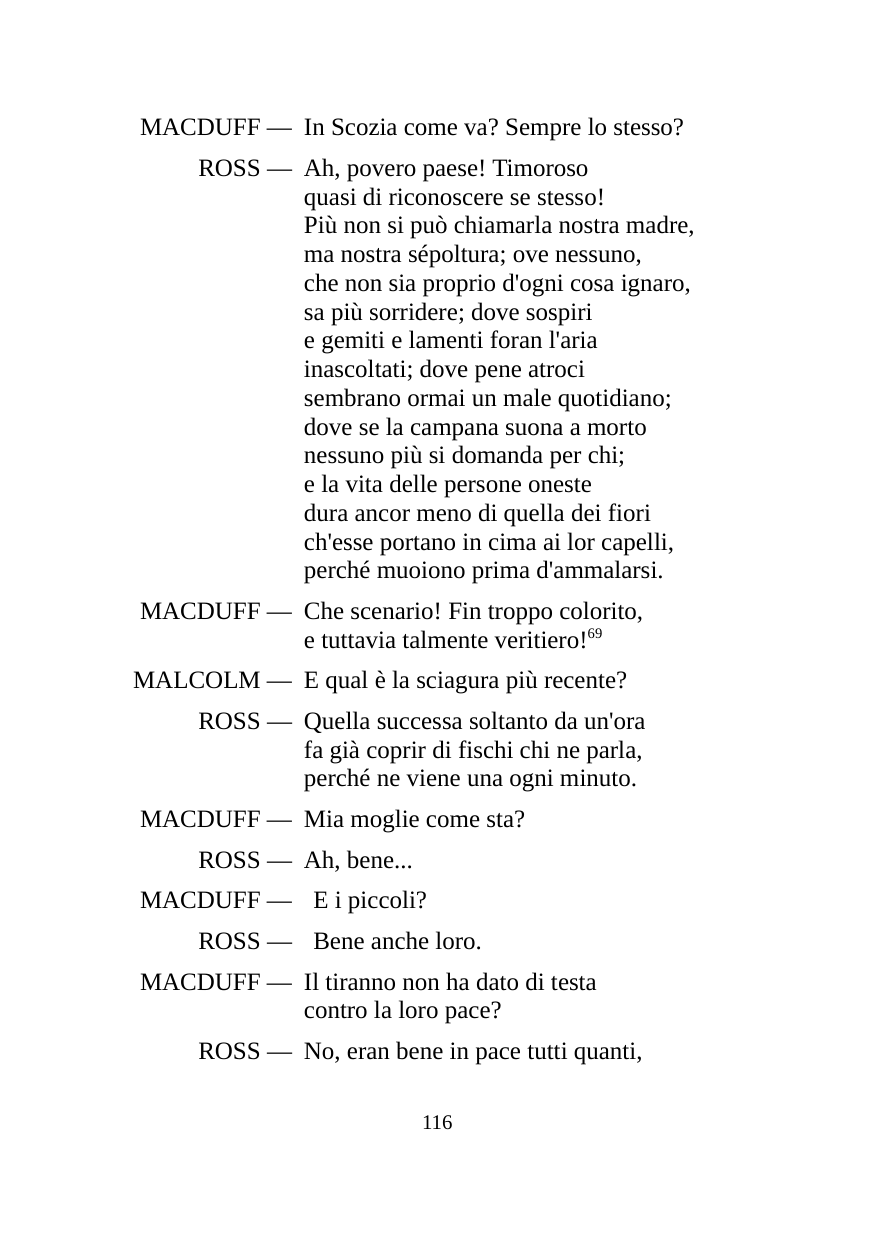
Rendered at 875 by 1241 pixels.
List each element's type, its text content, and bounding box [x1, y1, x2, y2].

table_cell ROSS — [106, 147, 298, 590]
table_cell ROSS — [106, 700, 298, 798]
table_cell ROSS — [106, 839, 298, 879]
table_cell No, eran bene in pace tutti quanti, [298, 1030, 768, 1071]
table_cell Il tiranno non ha dato di testa contro la loro pace? [298, 961, 768, 1030]
table_cell Mia moglie come sta? [298, 798, 768, 839]
table_cell [298, 879, 307, 920]
table_cell MACDUFF — [106, 879, 298, 920]
table_cell E i piccoli? [307, 879, 768, 920]
table_cell MALCOLM — [106, 659, 298, 700]
table_cell [298, 920, 307, 961]
table_cell MACDUFF — [106, 106, 298, 147]
table_cell Ah, povero paese! Timoroso quasi di riconoscere se stesso! Più non si può chiamarla nostra madre, ma nostra sépoltura; ove nessuno, che non sia proprio d'ogni cosa ignaro, sa più sorridere; dove sospiri e gemiti e lamenti foran l'aria inascoltati; dove pene atroci sembrano ormai un male quotidiano; dove se la campana suona a morto nessuno più si domanda per chi; e la vita delle persone oneste dura ancor meno di quella dei fiori ch'esse portano in cima ai lor capelli, perché muoiono prima d'ammalarsi. [298, 147, 768, 590]
table_cell MACDUFF — [106, 590, 298, 659]
table_cell In Scozia come va? Sempre lo stesso? [298, 106, 768, 147]
table_cell ROSS — [106, 920, 298, 961]
table_cell Bene anche loro. [307, 920, 768, 961]
table_cell Quella successa soltanto da un'ora fa già coprir di fischi chi ne parla, perché ne viene una ogni minuto. [298, 700, 768, 798]
table_cell Ah, bene... [298, 839, 768, 879]
table_cell ROSS — [106, 1030, 298, 1071]
table_cell E qual è la sciagura più recente? [298, 659, 768, 700]
table_cell MACDUFF — [106, 798, 298, 839]
table_cell MACDUFF — [106, 961, 298, 1030]
table_cell Che scenario! Fin troppo colorito, e tuttavia talmente veritiero! [298, 590, 768, 659]
